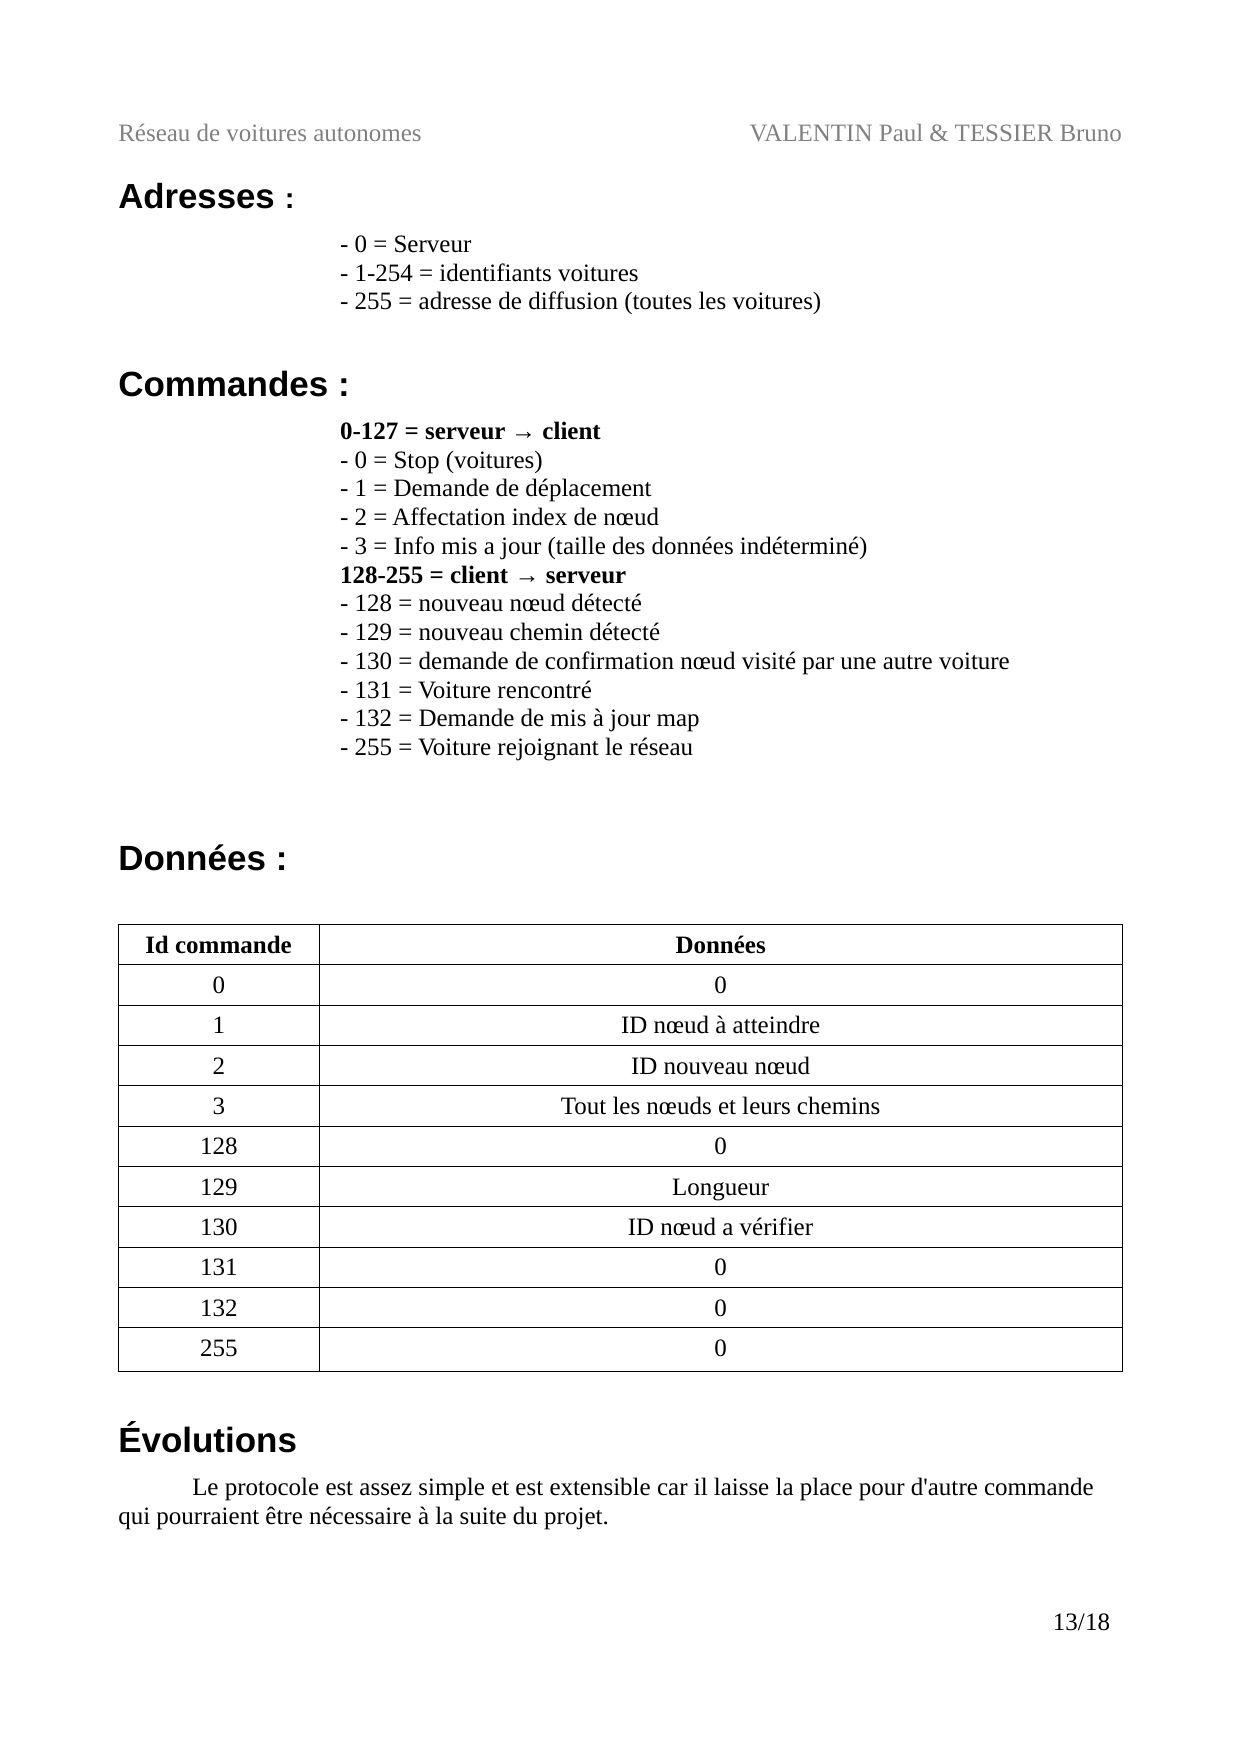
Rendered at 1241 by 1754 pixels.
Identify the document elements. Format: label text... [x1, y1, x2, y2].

text - 130 = demande de confirmation nœud visité par une autre voiture [118, 646, 1122, 675]
text - 2 = Affectation index de nœud [118, 502, 1122, 531]
subtitle Évolutions [118, 1419, 1122, 1460]
text - 255 = adresse de diffusion (toutes les voitures) [118, 286, 1122, 315]
table_cell 0 [320, 965, 1122, 1005]
table_cell 130 [119, 1207, 319, 1247]
text 128-255 = client → serveur [118, 560, 1122, 588]
text - 3 = Info mis a jour (taille des données indéterminé) [118, 531, 1122, 560]
table_cell 0 [320, 1127, 1122, 1166]
table_cell ID nœud a vérifier [320, 1207, 1122, 1247]
text - 1-254 = identifiants voitures [118, 258, 1122, 286]
subtitle Données : [118, 838, 1122, 878]
table_header Id commande [119, 925, 319, 964]
text - 132 = Demande de mis à jour map [118, 703, 1122, 732]
table_cell 0 [320, 1328, 1122, 1371]
text - 0 = Serveur [118, 229, 1122, 258]
text Le protocole est assez simple et est extensible car il laisse la place pour d'autre commande qui pourraient être nécessaire à la suite du projet. [118, 1472, 1122, 1530]
table_cell 128 [119, 1127, 319, 1166]
text - 128 = nouveau nœud détecté [118, 588, 1122, 617]
table_cell ID nœud à atteindre [320, 1006, 1122, 1045]
table_header Données [320, 925, 1122, 964]
text - 131 = Voiture rencontré [118, 675, 1122, 703]
table_cell Tout les nœuds et leurs chemins [320, 1086, 1122, 1126]
text - 255 = Voiture rejoignant le réseau [118, 732, 1122, 761]
table_cell 3 [119, 1086, 319, 1126]
table_cell Longueur [320, 1167, 1122, 1206]
table_cell 0 [320, 1288, 1122, 1327]
table_cell 131 [119, 1248, 319, 1287]
text - 129 = nouveau chemin détecté [118, 617, 1122, 646]
subtitle Adresses : [118, 176, 1122, 216]
text 0-127 = serveur → client [118, 416, 1122, 445]
text - 0 = Stop (voitures) [118, 445, 1122, 473]
table_cell 0 [119, 965, 319, 1005]
table_cell 132 [119, 1288, 319, 1327]
table_cell 129 [119, 1167, 319, 1206]
table_cell 0 [320, 1248, 1122, 1287]
table_cell ID nouveau nœud [320, 1046, 1122, 1085]
table_cell 2 [119, 1046, 319, 1085]
table_cell 1 [119, 1006, 319, 1045]
table_cell 255 [119, 1328, 319, 1371]
text - 1 = Demande de déplacement [118, 473, 1122, 502]
subtitle Commandes : [118, 363, 1122, 403]
